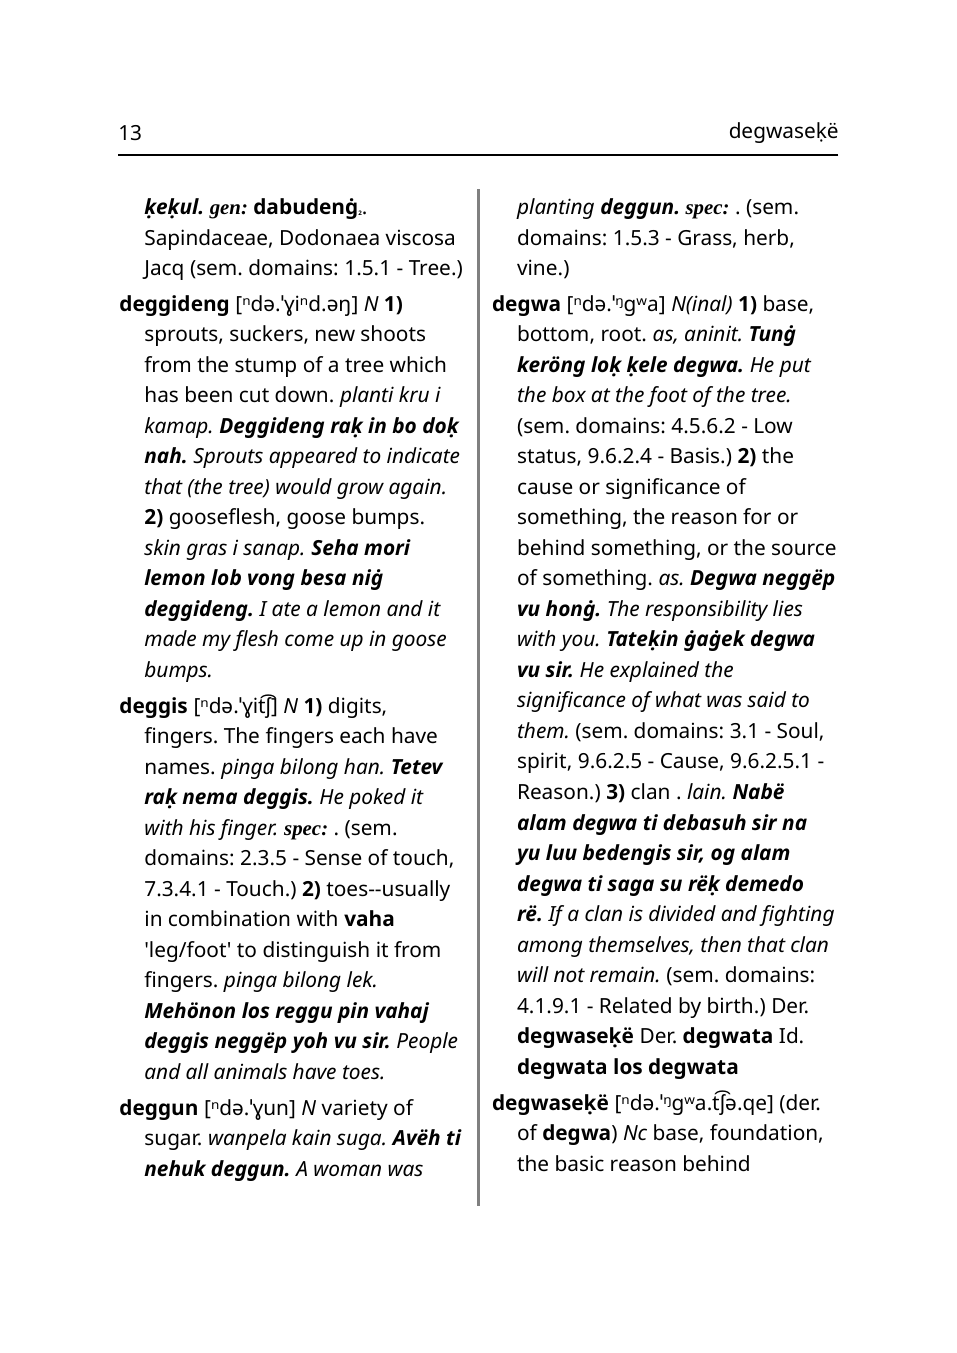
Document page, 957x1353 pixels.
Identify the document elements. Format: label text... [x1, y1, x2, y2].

text degwa [ⁿdə.ˈᵑɡʷa] N(inal) 1) base, bottom, root. as, aninit. Tunġ keröng loḳ ḳele degwa. He put the box at the foot of the tree. (sem. domains: 4.5.6.2 - Low status, 9.6.2.4 - Basis.) 2) the cause or significance of something, the reason for or behind something, or the source of something. as. Degwa neggëp vu honġ. The responsibility lies with you. Tateḳin ġaġek degwa vu sir. He explained the significance of what was said to them. (sem. domains: 3.1 - Soul, spirit, 9.6.2.5 - Cause, 9.6.2.5.1 - Reason.) 3) clan . lain. Nabë alam degwa ti debasuh sir na yu luu bedengis sir, og alam degwa ti saga su rëḳ demedo rë. If a clan is divided and fighting among themselves, then that clan will not remain. (sem. domains: 4.1.9.1 - Related by birth.) Der. degwaseḳë Der. degwata Id. degwata los degwata [492, 286, 837, 1084]
text planting deggun. spec: . (sem. domains: 1.5.3 - Grass, herb, vine.) [492, 190, 837, 286]
text degwaseḳë [ⁿdə.ˈᵑɡʷa.t͡ʃə.qe] (der. of degwa) Nc base, foundation, the basic reason behind [492, 1084, 837, 1181]
text deggis [ⁿdə.ˈɣit͡ʃ] N 1) digits, fingers. The fingers each have names. pinga bilong han. Tetev raḳ nema deggis. He poked it with his finger. spec: . (sem. domains: 2.3.5 - Sense of touch, 7.3.4.1 - Touch.) 2) toes--usually in combination with vaha 'leg/foot' to distinguish it from fingers. pinga bilong lek. Mehönon los reggu pin vahaj deggis neggëp yoh vu sir. People and all animals have toes. [119, 688, 465, 1090]
text deggun [ⁿdə.ˈɣun] N variety of sugar. wanpela kain suga. Avëh ti nehuk deggun. A woman was [119, 1090, 465, 1186]
text ḳeḳul. gen: dabudenġ2. Sapindaceae, Dodonaea viscosa Jacq (sem. domains: 1.5.1 - Tree.) [119, 190, 465, 286]
text deggideng [ⁿdə.ˈɣiⁿd.əŋ] N 1) sprouts, suckers, new shoots from the stump of a tree which has been cut down. planti kru i kamap. Deggideng raḳ in bo doḳ nah. Sprouts appeared to indicate that (the tree) would grow again. 2) gooseflesh, goose bumps. skin gras i sanap. Seha mori lemon lob vong besa niġ deggideng. I ate a lemon and it made my flesh come up in goose bumps. [119, 286, 465, 688]
